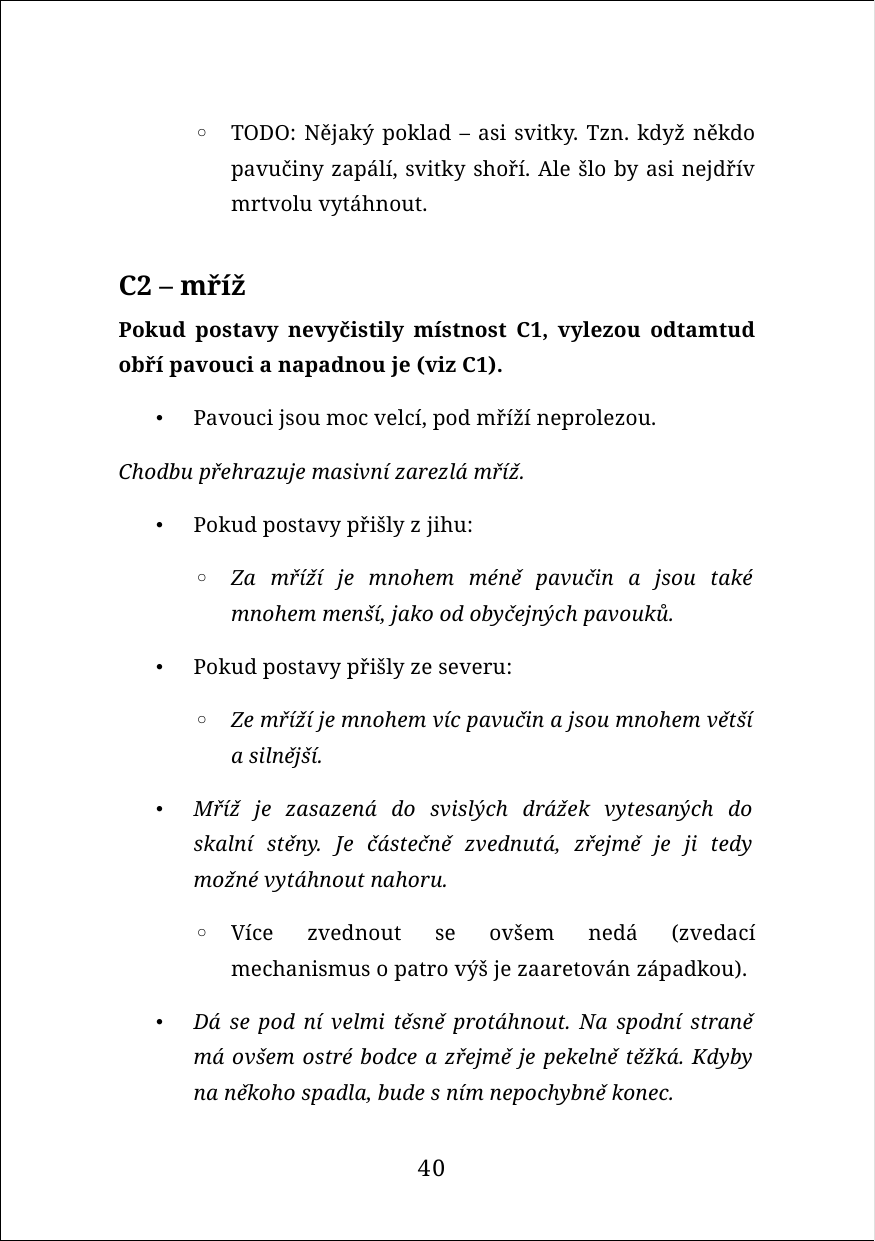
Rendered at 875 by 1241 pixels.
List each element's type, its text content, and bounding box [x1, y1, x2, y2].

list TODO: Nějaký poklad – asi svitky. Tzn. když někdo pavučiny zapálí, svitky shoří. Ale šlo by asi nejdřív mrtvolu vytáhnout. [193, 118, 756, 218]
list Za mříží je mnohem méně pavučin a jsou také mnohem menší, jako od obyčejných pavouků. [193, 563, 756, 627]
list Více zvednout se ovšem nedá (zvedací mechanismus o patro výš je zaaretován západkou). [193, 918, 756, 982]
subtitle C2 – mříž [118, 266, 756, 303]
list Pavouci jsou moc velcí, pod mříží neprolezou. [156, 403, 756, 432]
text Chodbu přehrazuje masivní zarezlá mříž. [118, 457, 756, 485]
list Mříž je zasazená do svislých drážek vytesaných do skalní stěny. Je částečně zvednutá, zřejmě je ji tedy možné vytáhnout nahoru. [156, 794, 756, 893]
list Ze mříží je mnohem víc pavučin a jsou mnohem větší a silnější. [193, 705, 756, 769]
list Pokud postavy přišly ze severu: [156, 652, 756, 680]
text Pokud postavy nevyčistily místnost C1, vylezou odtamtud obří pavouci a napadnou je (viz C1). [118, 315, 756, 379]
list Pokud postavy přišly z jihu: [156, 510, 756, 538]
list Dá se pod ní velmi těsně protáhnout. Na spodní straně má ovšem ostré bodce a zřejmě je pekelně těžká. Kdyby na někoho spadla, bude s ním nepochybně konec. [156, 1007, 756, 1106]
